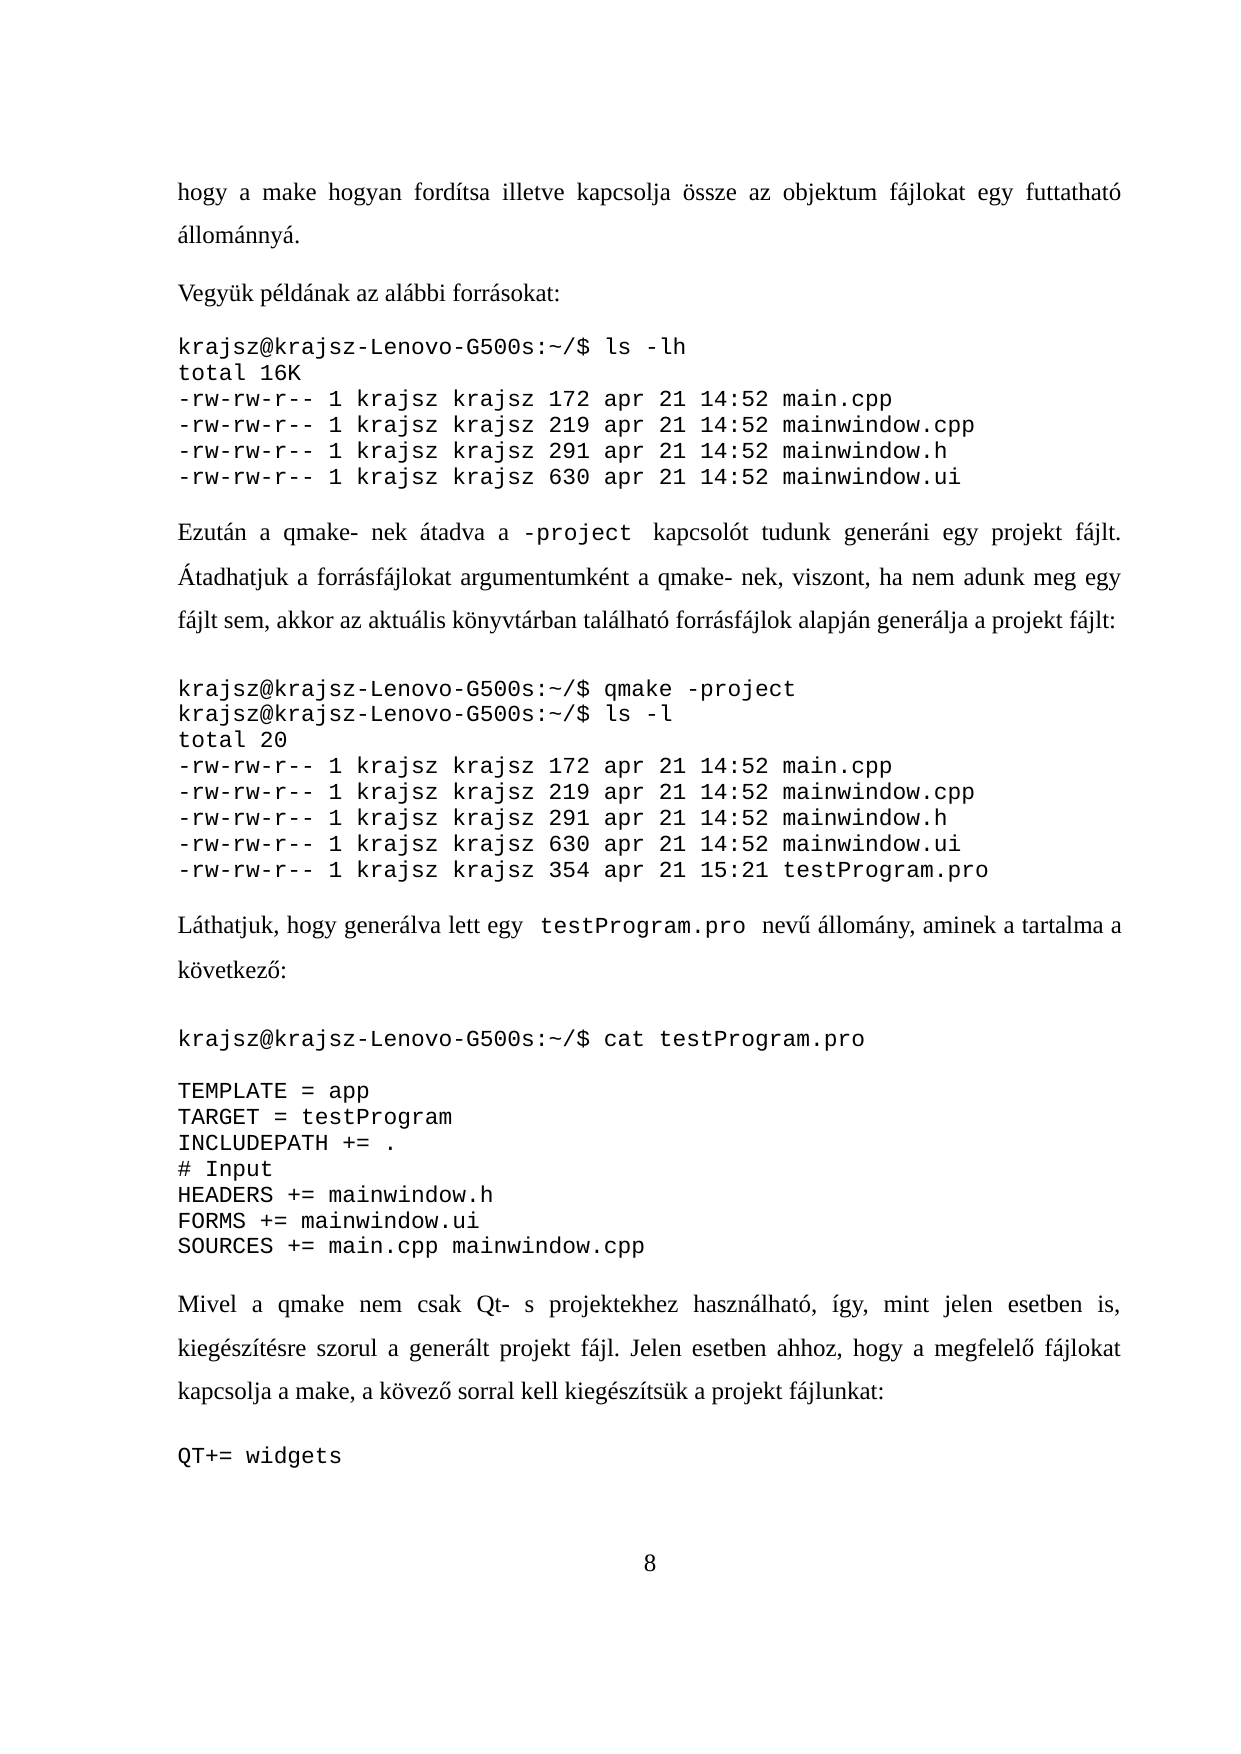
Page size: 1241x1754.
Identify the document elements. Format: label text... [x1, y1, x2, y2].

text Láthatjuk, hogy generálva lett egy testProgram.pro nevű állomány, aminek a tartalma a következő: [177, 910, 1122, 984]
text # Input [177, 1157, 1122, 1183]
text TEMPLATE = app [177, 1079, 1122, 1105]
text -rw-rw-r-- 1 krajsz krajsz 291 apr 21 14:52 mainwindow.h [177, 439, 1122, 465]
text total 20 [177, 729, 1122, 755]
text -rw-rw-r-- 1 krajsz krajsz 172 apr 21 14:52 main.cpp [177, 755, 1122, 781]
text Mivel a qmake nem csak Qt- s projektekhez használható, így, mint jelen esetben is, kiegészítésre szorul a generált projekt fájl. Jelen esetben ahhoz, hogy a megfelelő fájlokat kapcsolja a make, a kövező sorral kell kiegészítsük a projekt fájlunkat: [177, 1289, 1122, 1404]
text TARGET = testProgram [177, 1105, 1122, 1131]
text INCLUDEPATH += . [177, 1131, 1122, 1157]
text krajsz@krajsz-Lenovo-G500s:~/$ qmake -project [177, 677, 1122, 703]
text HEADERS += mainwindow.h [177, 1183, 1122, 1209]
text Vegyük példának az alábbi forrásokat: [177, 278, 1122, 307]
text -rw-rw-r-- 1 krajsz krajsz 630 apr 21 14:52 mainwindow.ui [177, 832, 1122, 858]
text -rw-rw-r-- 1 krajsz krajsz 219 apr 21 14:52 mainwindow.cpp [177, 413, 1122, 439]
text krajsz@krajsz-Lenovo-G500s:~/$ ls -l [177, 703, 1122, 729]
text QT+= widgets [177, 1445, 1122, 1471]
text krajsz@krajsz-Lenovo-G500s:~/$ ls -lh [177, 336, 1122, 362]
text hogy a make hogyan fordítsa illetve kapcsolja össze az objektum fájlokat egy futtatható állománnyá. [177, 177, 1122, 249]
text -rw-rw-r-- 1 krajsz krajsz 291 apr 21 14:52 mainwindow.h [177, 807, 1122, 832]
text -rw-rw-r-- 1 krajsz krajsz 172 apr 21 14:52 main.cpp [177, 388, 1122, 413]
text -rw-rw-r-- 1 krajsz krajsz 354 apr 21 15:21 testProgram.pro [177, 858, 1122, 884]
text FORMS += mainwindow.ui [177, 1209, 1122, 1235]
text -rw-rw-r-- 1 krajsz krajsz 630 apr 21 14:52 mainwindow.ui [177, 465, 1122, 491]
text total 16K [177, 362, 1122, 388]
text krajsz@krajsz-Lenovo-G500s:~/$ cat testProgram.pro [177, 1027, 1122, 1053]
text -rw-rw-r-- 1 krajsz krajsz 219 apr 21 14:52 mainwindow.cpp [177, 781, 1122, 807]
text SOURCES += main.cpp mainwindow.cpp [177, 1235, 1122, 1261]
text Ezután a qmake- nek átadva a -project kapcsolót tudunk generáni egy projekt fájlt. Átadhatjuk a forrásfájlokat argumentumként a qmake- nek, viszont, ha nem adunk meg egy fájlt sem, akkor az aktuális könyvtárban található forrásfájlok alapján generálja a projekt fájlt: [177, 517, 1122, 634]
